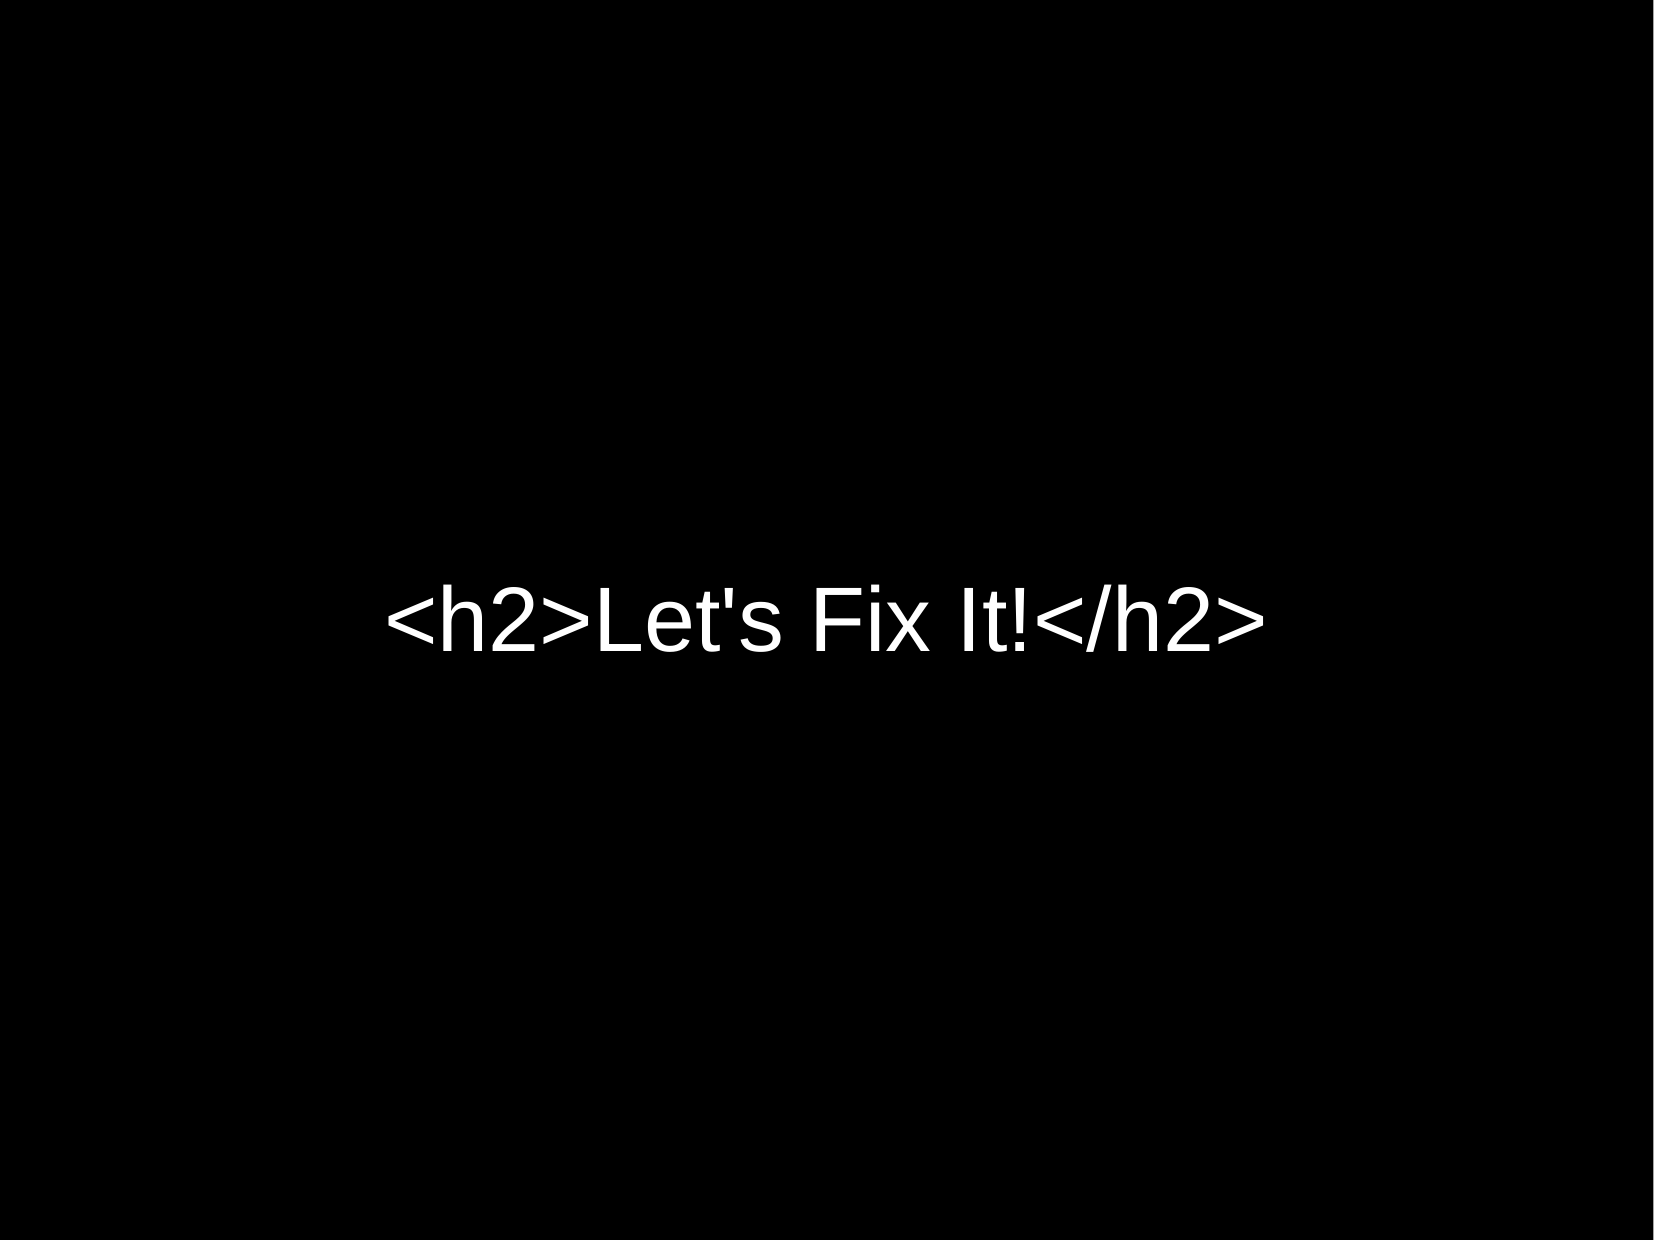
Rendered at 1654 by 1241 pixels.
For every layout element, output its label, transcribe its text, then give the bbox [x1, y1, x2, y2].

title <h2>Let's Fix It!</h2> [82, 516, 1571, 724]
